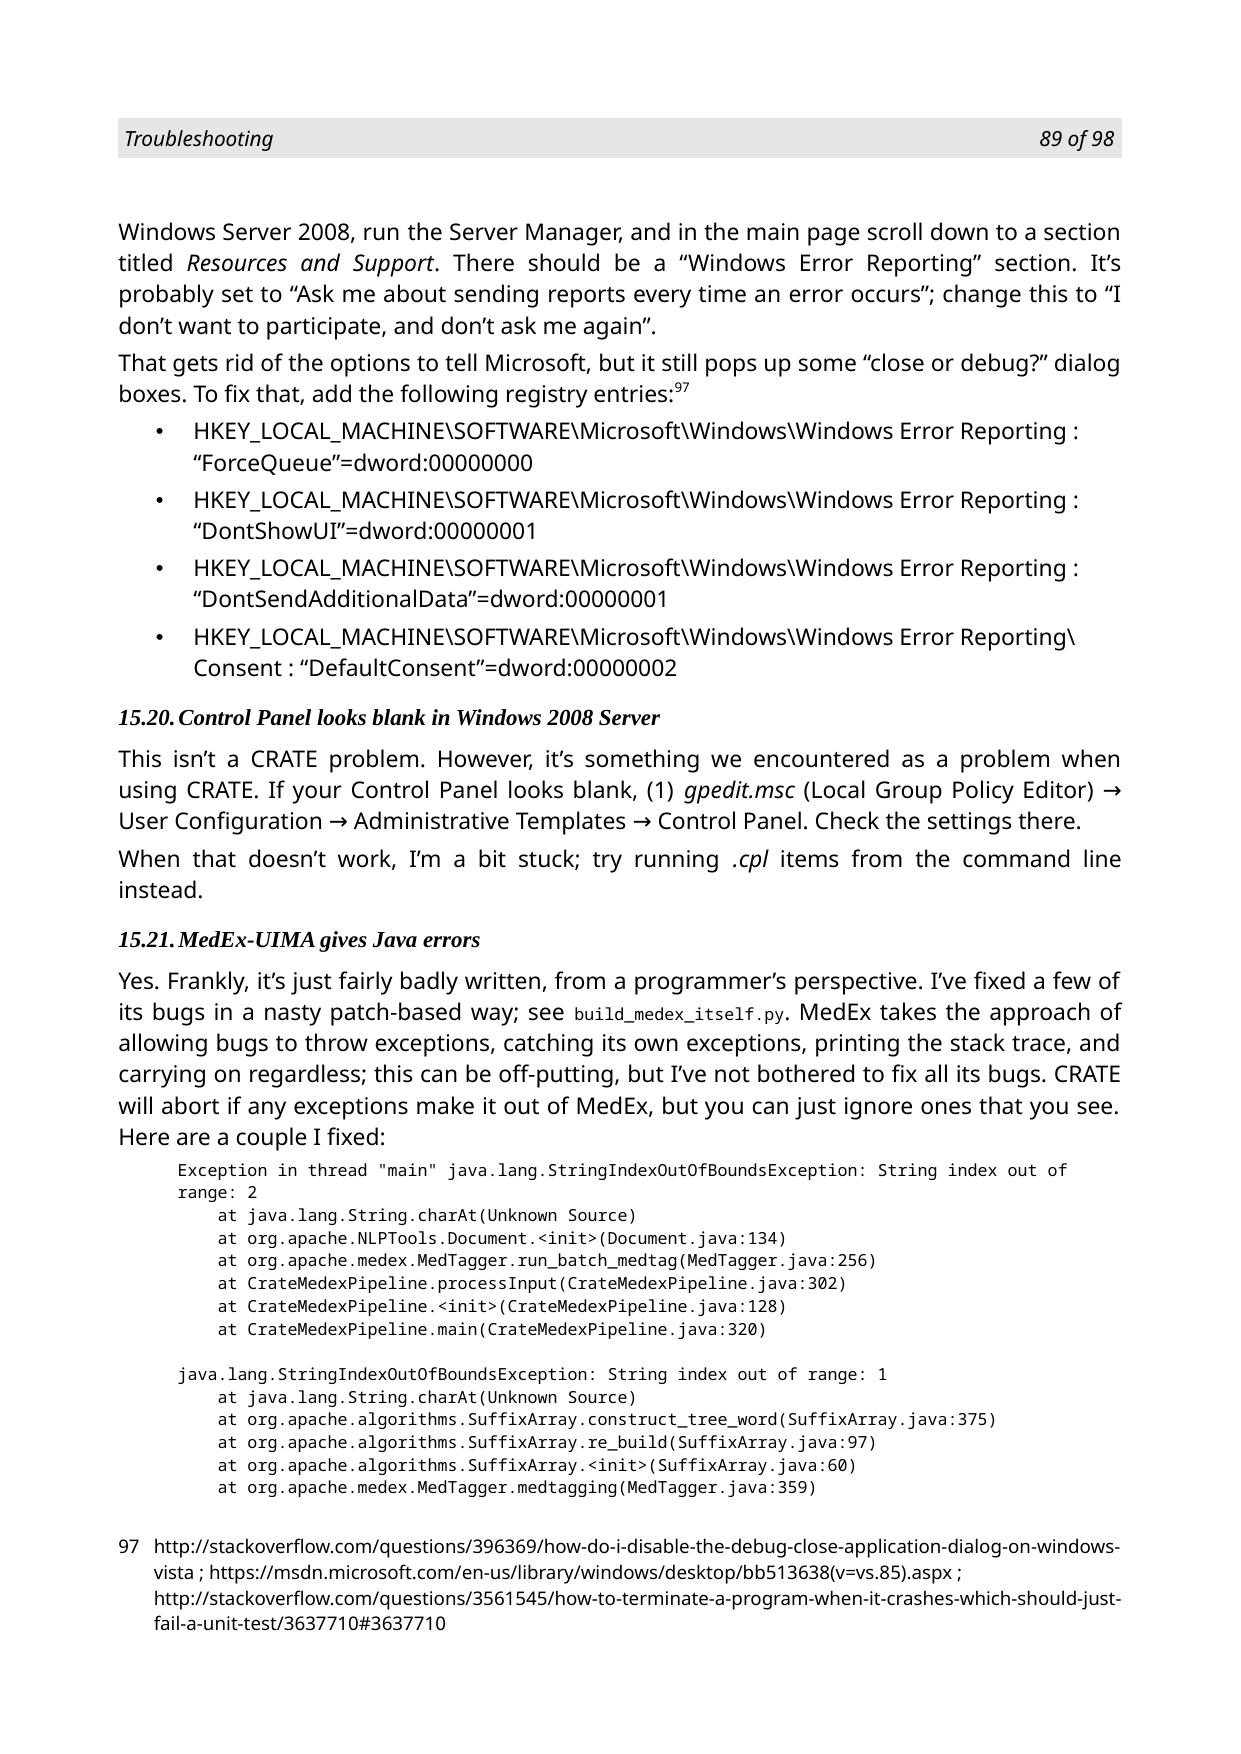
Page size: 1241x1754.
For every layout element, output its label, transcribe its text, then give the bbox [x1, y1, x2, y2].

text at java.lang.String.charAt(Unknown Source) [177, 1385, 1122, 1408]
text java.lang.StringIndexOutOfBoundsException: String index out of range: 1 [177, 1362, 1122, 1385]
list HKEY_LOCAL_MACHINE\SOFTWARE\Microsoft\Windows\Windows Error Reporting : “DontShowUI”=dword:00000001 [156, 484, 1122, 546]
list HKEY_LOCAL_MACHINE\SOFTWARE\Microsoft\Windows\Windows Error Reporting\Consent : “DefaultConsent”=dword:00000002 [156, 621, 1122, 683]
text http://stackoverflow.com/questions/396369/how-do-i-disable-the-debug-close-application-dialog-on-windows-vista ; https://msdn.microsoft.com/en-us/library/windows/desktop/bb513638(v=vs.85).aspx ; http://stackoverflow.com/questions/3561545/how-to-terminate-a-program-when-it-crashes-which-should-just-fail-a-unit-test/3637710#3637710 [118, 1534, 1122, 1636]
text Exception in thread "main" java.lang.StringIndexOutOfBoundsException: String index out of range: 2 [177, 1158, 1122, 1203]
list HKEY_LOCAL_MACHINE\SOFTWARE\Microsoft\Windows\Windows Error Reporting : “DontSendAdditionalData”=dword:00000001 [156, 552, 1122, 615]
subtitle MedEx-UIMA gives Java errors [118, 926, 1122, 952]
text When that doesn’t work, I’m a bit stuck; try running .cpl items from the command line instead. [118, 842, 1122, 905]
text That gets rid of the options to tell Microsoft, but it still pops up some “close or debug?” dialog boxes. To fix that, add the following registry entries: [118, 347, 1122, 409]
text at CrateMedexPipeline.main(CrateMedexPipeline.java:320) [177, 1317, 1122, 1340]
text Windows Server 2008, run the Server Manager, and in the main page scroll down to a section titled Resources and Support. There should be a “Windows Error Reporting” section. It’s probably set to “Ask me about sending reports every time an error occurs”; change this to “I don’t want to participate, and don’t ask me again”. [118, 216, 1122, 341]
text at CrateMedexPipeline.processInput(CrateMedexPipeline.java:302) [177, 1272, 1122, 1294]
text at org.apache.medex.MedTagger.run_batch_medtag(MedTagger.java:256) [177, 1249, 1122, 1272]
text at org.apache.NLPTools.Document.<init>(Document.java:134) [177, 1226, 1122, 1249]
list HKEY_LOCAL_MACHINE\SOFTWARE\Microsoft\Windows\Windows Error Reporting : “ForceQueue”=dword:00000000 [156, 415, 1122, 478]
text at org.apache.medex.MedTagger.medtagging(MedTagger.java:359) [177, 1476, 1122, 1499]
text at org.apache.algorithms.SuffixArray.<init>(SuffixArray.java:60) [177, 1453, 1122, 1476]
text at CrateMedexPipeline.<init>(CrateMedexPipeline.java:128) [177, 1294, 1122, 1317]
text at java.lang.String.charAt(Unknown Source) [177, 1203, 1122, 1226]
text at org.apache.algorithms.SuffixArray.re_build(SuffixArray.java:97) [177, 1431, 1122, 1453]
text at org.apache.algorithms.SuffixArray.construct_tree_word(SuffixArray.java:375) [177, 1408, 1122, 1431]
text This isn’t a CRATE problem. However, it’s something we encountered as a problem when using CRATE. If your Control Panel looks blank, (1) gpedit.msc (Local Group Policy Editor) → User Configuration → Administrative Templates → Control Panel. Check the settings there. [118, 743, 1122, 837]
subtitle Control Panel looks blank in Windows 2008 Server [118, 704, 1122, 730]
text Yes. Frankly, it’s just fairly badly written, from a programmer’s perspective. I’ve fixed a few of its bugs in a nasty patch-based way; see build_medex_itself.py. MedEx takes the approach of allowing bugs to throw exceptions, catching its own exceptions, printing the stack trace, and carrying on regardless; this can be off-putting, but I’ve not bothered to fix all its bugs. CRATE will abort if any exceptions make it out of MedEx, but you can just ignore ones that you see. Here are a couple I fixed: [118, 965, 1122, 1152]
